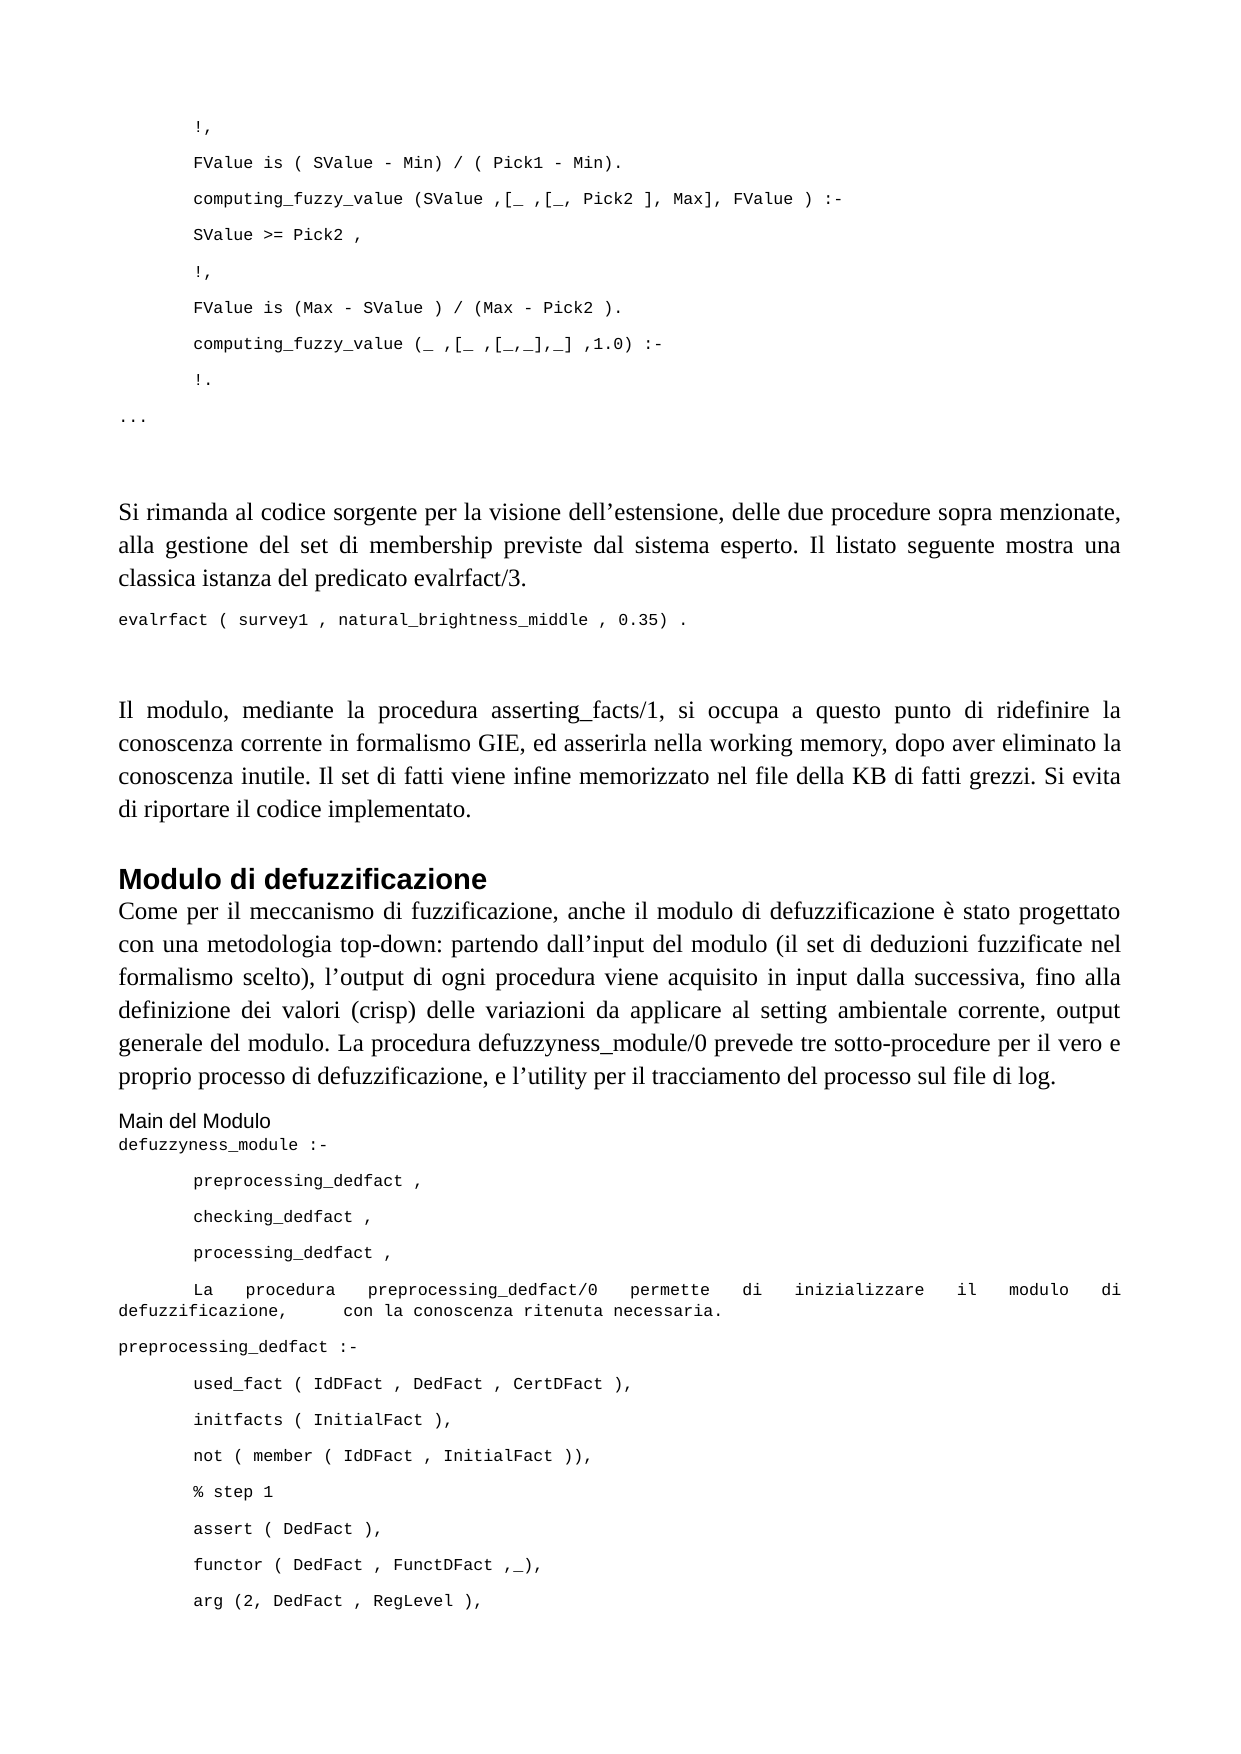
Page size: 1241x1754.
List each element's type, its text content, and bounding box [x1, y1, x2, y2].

text preprocessing_dedfact :- [118, 1339, 1122, 1358]
text evalrfact ( survey1 , natural_brightness_middle , 0.35) . [118, 611, 1122, 630]
text % step 1 [118, 1484, 1122, 1503]
text defuzzyness_module :- [118, 1136, 1122, 1155]
text initfacts ( InitialFact ), [118, 1412, 1122, 1430]
text functor ( DedFact , FunctDFact ,_), [118, 1557, 1122, 1575]
text Main del Modulo [81, 1109, 1122, 1133]
text !, [118, 118, 1122, 137]
text Come per il meccanismo di fuzzificazione, anche il modulo di defuzzificazione è stato progettato con una metodologia top-down: partendo dall’input del modulo (il set di deduzioni fuzzificate nel formalismo scelto), l’output di ogni procedura viene acquisito in input dalla successiva, fino alla definizione dei valori (crisp) delle variazioni da applicare al setting ambientale corrente, output generale del modulo. La procedura defuzzyness_module/0 prevede tre sotto-procedure per il vero e proprio processo di defuzzificazione, e l’utility per il tracciamento del processo sul file di log. [118, 896, 1122, 1090]
text not ( member ( IdDFact , InitialFact )), [118, 1448, 1122, 1467]
text assert ( DedFact ), [118, 1520, 1122, 1539]
text SValue >= Pick2 , [118, 227, 1122, 246]
text La procedura preprocessing_dedfact/0 permette di inizializzare il modulo di defuzzificazione, con la conoscenza ritenuta necessaria. [118, 1281, 1122, 1322]
text used_fact ( IdDFact , DedFact , CertDFact ), [118, 1375, 1122, 1394]
text FValue is (Max - SValue ) / (Max - Pick2 ). [118, 299, 1122, 318]
text arg (2, DedFact , RegLevel ), [118, 1593, 1122, 1612]
text computing_fuzzy_value (_ ,[_ ,[_,_],_] ,1.0) :- [118, 336, 1122, 354]
text Si rimanda al codice sorgente per la visione dell’estensione, delle due procedure sopra menzionate, alla gestione del set di membership previste dal sistema esperto. Il listato seguente mostra una classica istanza del predicato evalrfact/3. [118, 497, 1122, 592]
text preprocessing_dedfact , [118, 1172, 1122, 1191]
text ... [118, 408, 1122, 427]
text processing_dedfact , [118, 1245, 1122, 1264]
text Il modulo, mediante la procedura asserting_facts/1, si occupa a questo punto di ridefinire la conoscenza corrente in formalismo GIE, ed asserirla nella working memory, dopo aver eliminato la conoscenza inutile. Il set di fatti viene infine memorizzato nel file della KB di fatti grezzi. Si evita di riportare il codice implementato. [118, 695, 1122, 823]
text !. [118, 372, 1122, 391]
subtitle Modulo di defuzzificazione [118, 862, 1122, 896]
text FValue is ( SValue - Min) / ( Pick1 - Min). [118, 154, 1122, 173]
text checking_dedfact , [118, 1209, 1122, 1227]
text !, [118, 263, 1122, 282]
text computing_fuzzy_value (SValue ,[_ ,[_, Pick2 ], Max], FValue ) :- [118, 191, 1122, 209]
